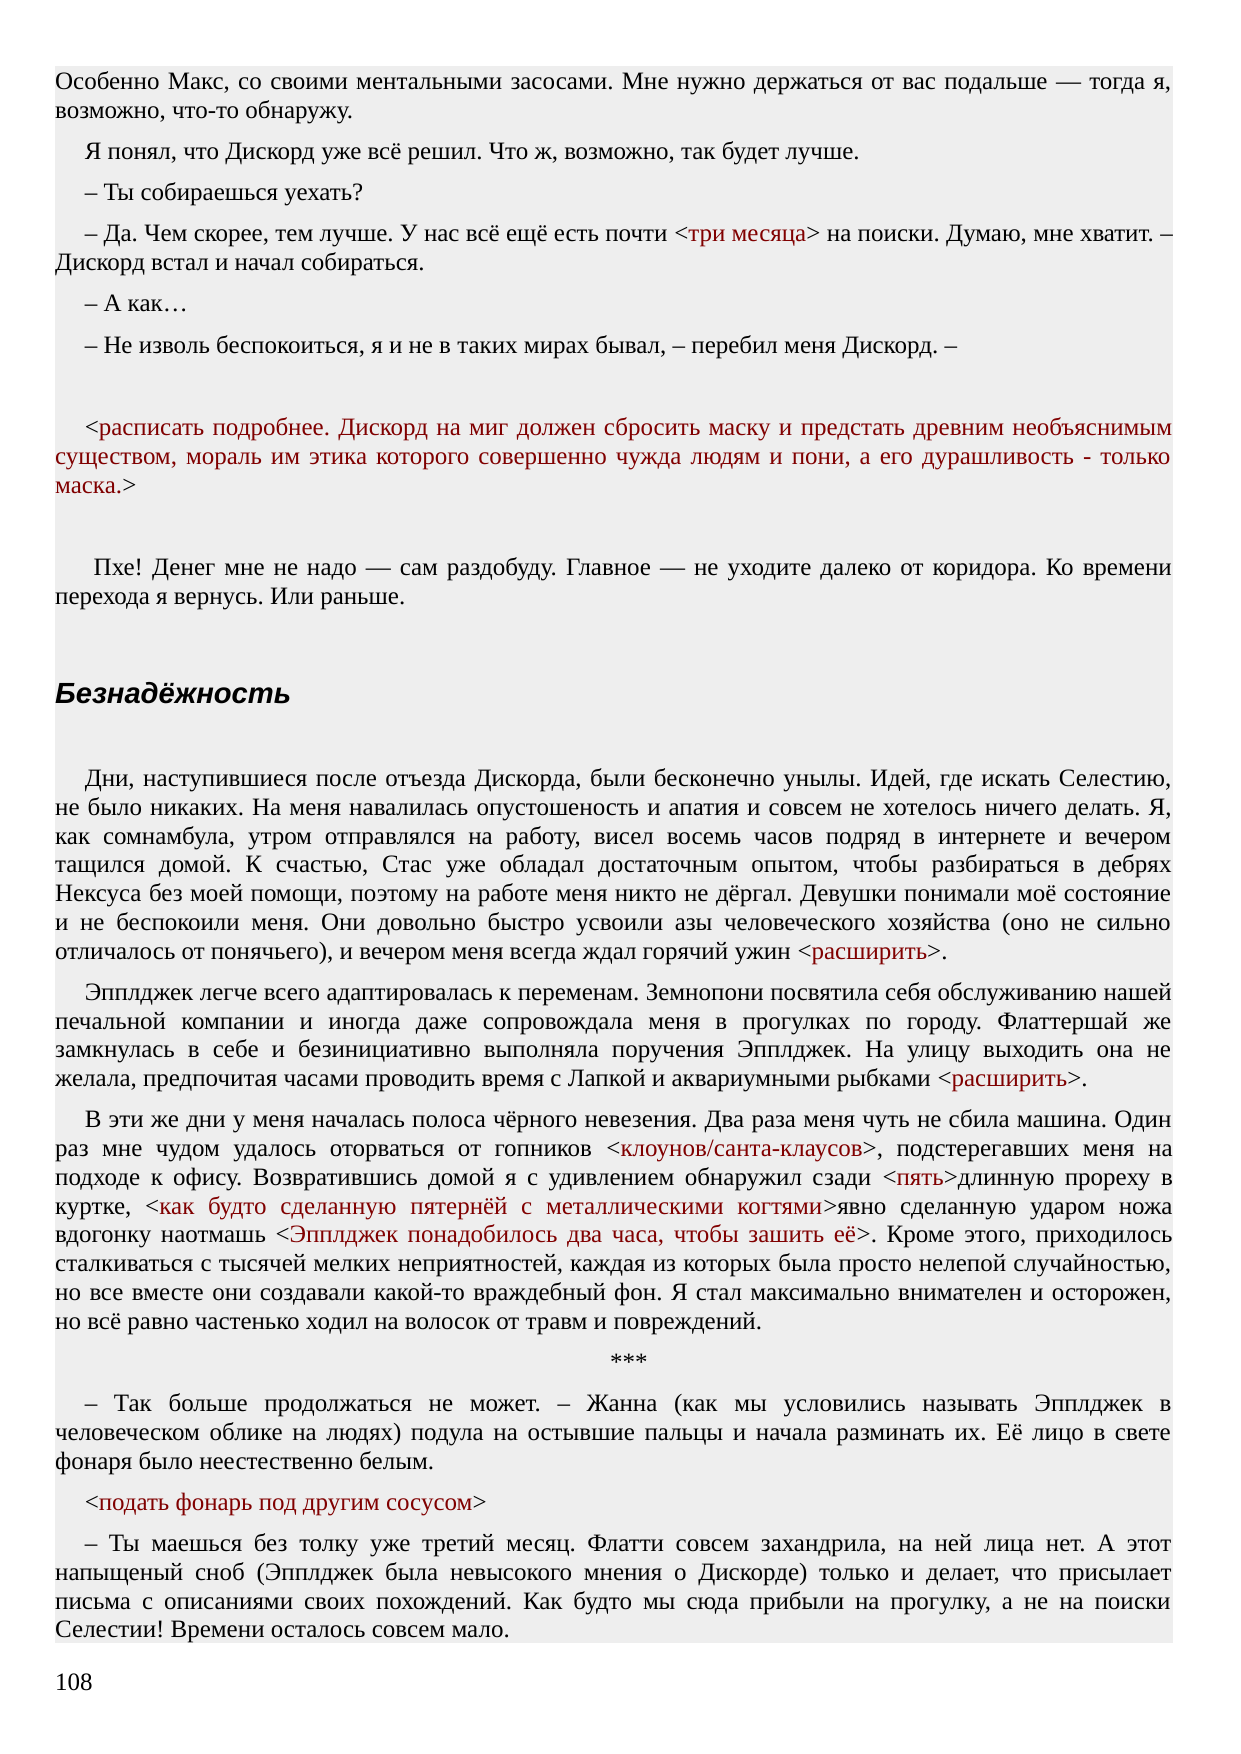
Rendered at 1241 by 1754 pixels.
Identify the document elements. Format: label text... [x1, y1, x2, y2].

text Эпплджек легче всего адаптировалась к переменам. Земнопони посвятила себя обслуживанию нашей печальной компании и иногда даже сопровождала меня в прогулках по городу. Флаттершай же замкнулась в себе и безинициативно выполняла поручения Эпплджек. На улицу выходить она не желала, предпочитая часами проводить время с Лапкой и аквариумными рыбками <расширить>. [55, 977, 1173, 1092]
text – Не изволь беспокоиться, я и не в таких мирах бывал, – перебил меня Дискорд. – [55, 330, 1173, 358]
text Пхе! Денег мне не надо — сам раздобуду. Главное — не уходите далеко от коридора. Ко времени перехода я вернусь. Или раньше. [55, 552, 1173, 610]
text Я понял, что Дискорд уже всё решил. Что ж, возможно, так будет лучше. [55, 136, 1173, 165]
text Дни, наступившиеся после отъезда Дискорда, были бесконечно унылы. Идей, где искать Селестию, не было никаких. На меня навалилась опустошеность и апатия и совсем не хотелось ничего делать. Я, как сомнамбула, утром отправлялся на работу, висел восемь часов подряд в интернете и вечером тащился домой. К счастью, Стас уже обладал достаточным опытом, чтобы разбираться в дебрях Нексуса без моей помощи, поэтому на работе меня никто не дёргал. Девушки понимали моё состояние и не беспокоили меня. Они довольно быстро усвоили азы человеческого хозяйства (оно не сильно отличалось от понячьего), и вечером меня всегда ждал горячий ужин <расширить>. [55, 763, 1173, 964]
text – Да. Чем скорее, тем лучше. У нас всё ещё есть почти <три месяца> на поиски. Думаю, мне хватит. – Дискорд встал и начал собираться. [55, 218, 1173, 276]
text В эти же дни у меня началась полоса чёрного невезения. Два раза меня чуть не сбила машина. Один раз мне чудом удалось оторваться от гопников <клоунов/санта-клаусов>, подстерегавших меня на подходе к офису. Возвратившись домой я с удивлением обнаружил сзади <пять>длинную прореху в куртке, <как будто сделанную пятернёй с металлическими когтями>явно сделанную ударом ножа вдогонку наотмашь <Эпплджек понадобилось два часа, чтобы зашить её>. Кроме этого, приходилось сталкиваться с тысячей мелких неприятностей, каждая из которых была просто нелепой случайностью, но все вместе они создавали какой-то враждебный фон. Я стал максимально внимателен и осторожен, но всё равно частенько ходил на волосок от травм и повреждений. [55, 1104, 1173, 1334]
text <расписать подробнее. Дискорд на миг должен сбросить маску и предстать древним необъяснимым существом, мораль им этика которого совершенно чужда людям и пони, а его дурашливость - только маска.> [55, 412, 1173, 498]
text <подать фонарь под другим сосусом> [55, 1487, 1173, 1516]
text – Ты маешься без толку уже третий месяц. Флатти совсем захандрила, на ней лица нет. А этот напыщеный сноб (Эпплджек была невысокого мнения о Дискорде) только и делает, что присылает письма с описаниями своих похождений. Как будто мы сюда прибыли на прогулку, а не на поиски Селестии! Времени осталось совсем мало. [55, 1528, 1173, 1643]
text – А как… [55, 288, 1173, 317]
subtitle Безнадёжность [55, 676, 1173, 709]
text – Ты собираешься уехать? [55, 177, 1173, 206]
text – Так больше продолжаться не может. – Жанна (как мы условились называть Эпплджек в человеческом облике на людях) подула на остывшие пальцы и начала разминать их. Её лицо в свете фонаря было неестественно белым. [55, 1388, 1173, 1474]
text *** [55, 1347, 1173, 1376]
text Особенно Макс, со своими ментальными засосами. Мне нужно держаться от вас подальше — тогда я, возможно, что-то обнаружу. [55, 66, 1173, 123]
